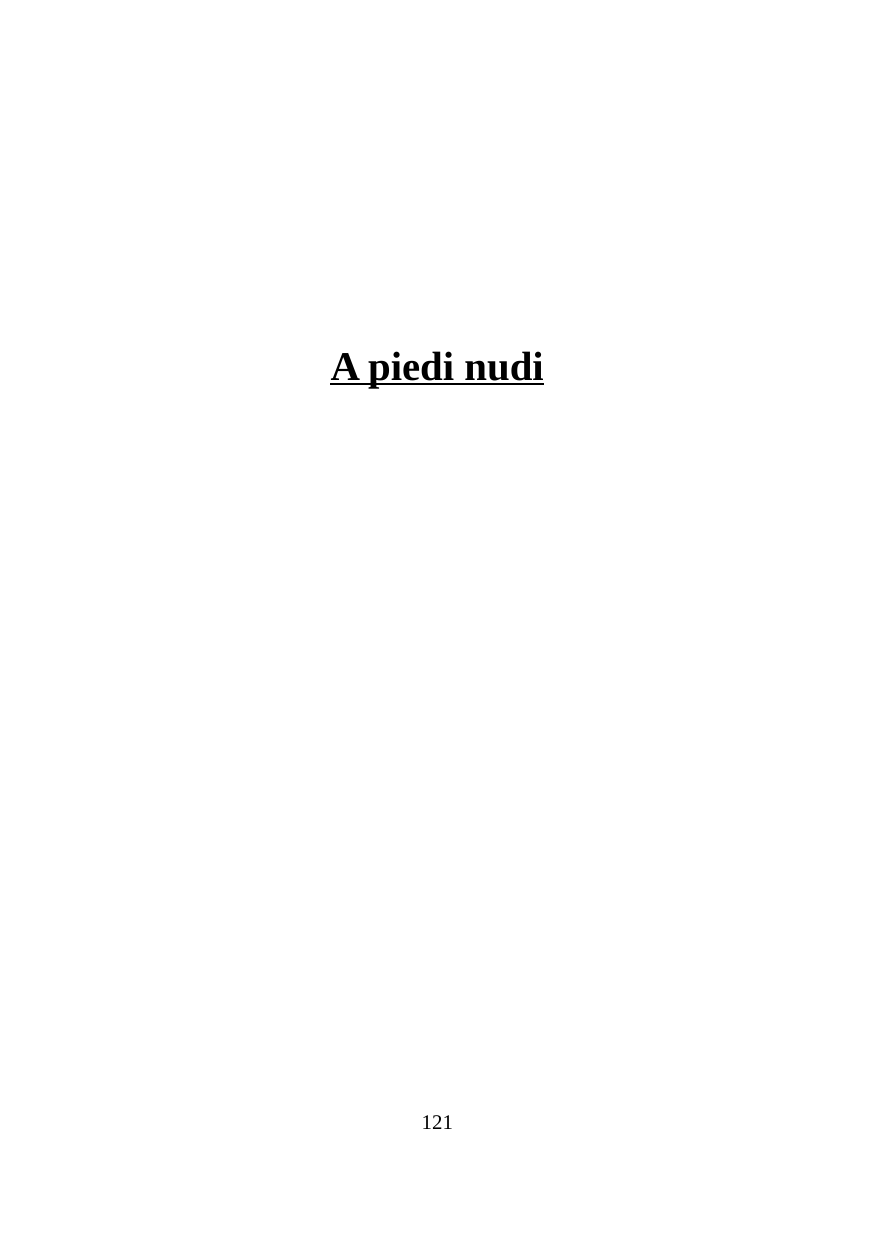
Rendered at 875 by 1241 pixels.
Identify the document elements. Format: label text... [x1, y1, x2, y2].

subtitle A piedi nudi [106, 342, 768, 389]
